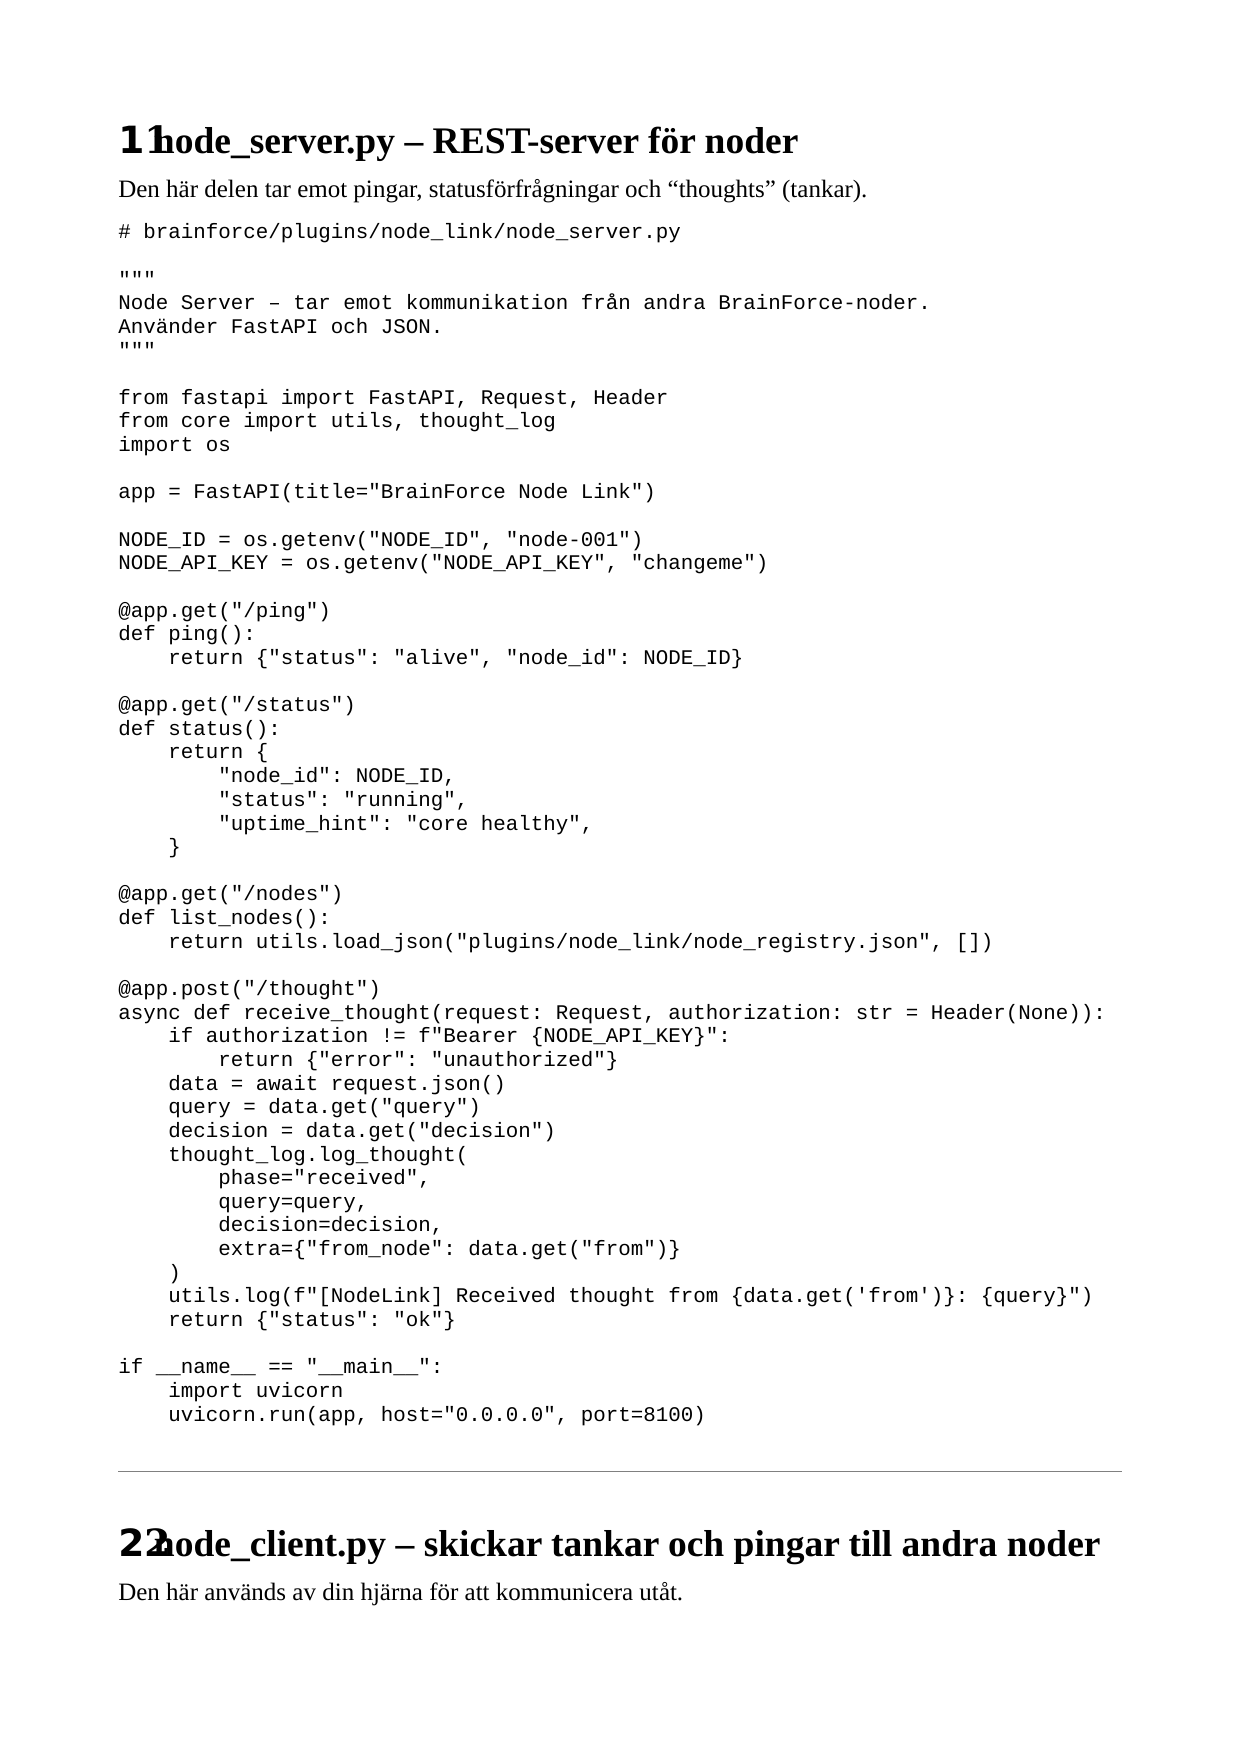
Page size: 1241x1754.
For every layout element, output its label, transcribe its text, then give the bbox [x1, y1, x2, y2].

text import uvicorn [118, 1380, 1122, 1404]
text utils.log(f"[NodeLink] Received thought from {data.get('from')}: {query}") [118, 1285, 1122, 1309]
text async def receive_thought(request: Request, authorization: str = Header(None)): [118, 1002, 1122, 1025]
text uvicorn.run(app, host="0.0.0.0", port=8100) [118, 1404, 1122, 1427]
text @app.get("/status") [118, 694, 1122, 718]
text thought_log.log_thought( [118, 1143, 1122, 1167]
text if __name__ == "__main__": [118, 1356, 1122, 1380]
subtitle 2️⃣ node_client.py – skickar tankar och pingar till andra noder [118, 1522, 1122, 1565]
text ) [118, 1262, 1122, 1285]
text @app.get("/nodes") [118, 883, 1122, 907]
text Använder FastAPI och JSON. [118, 316, 1122, 339]
text if authorization != f"Bearer {NODE_API_KEY}": [118, 1025, 1122, 1049]
text Den här används av din hjärna för att kommunicera utåt. [118, 1577, 1122, 1606]
subtitle 1️⃣ node_server.py – REST-server för noder [118, 118, 1122, 161]
text phase="received", [118, 1167, 1122, 1191]
text """ [118, 269, 1122, 292]
text NODE_ID = os.getenv("NODE_ID", "node-001") [118, 529, 1122, 552]
text query=query, [118, 1191, 1122, 1214]
text return {"error": "unauthorized"} [118, 1049, 1122, 1073]
text decision = data.get("decision") [118, 1120, 1122, 1143]
text decision=decision, [118, 1214, 1122, 1238]
text app = FastAPI(title="BrainForce Node Link") [118, 481, 1122, 505]
text @app.get("/ping") [118, 600, 1122, 623]
text """ [118, 339, 1122, 363]
text NODE_API_KEY = os.getenv("NODE_API_KEY", "changeme") [118, 552, 1122, 576]
text def ping(): [118, 623, 1122, 647]
text "node_id": NODE_ID, [118, 765, 1122, 789]
text } [118, 836, 1122, 860]
text "uptime_hint": "core healthy", [118, 812, 1122, 836]
text @app.post("/thought") [118, 978, 1122, 1002]
text # brainforce/plugins/node_link/node_server.py [118, 221, 1122, 245]
text "status": "running", [118, 789, 1122, 812]
text extra={"from_node": data.get("from")} [118, 1238, 1122, 1262]
text query = data.get("query") [118, 1096, 1122, 1120]
text Node Server – tar emot kommunikation från andra BrainForce-noder. [118, 292, 1122, 316]
text from fastapi import FastAPI, Request, Header [118, 387, 1122, 411]
text return {"status": "alive", "node_id": NODE_ID} [118, 647, 1122, 671]
text data = await request.json() [118, 1073, 1122, 1096]
text from core import utils, thought_log [118, 411, 1122, 434]
text def status(): [118, 718, 1122, 742]
text return utils.load_json("plugins/node_link/node_registry.json", []) [118, 931, 1122, 954]
text Den här delen tar emot pingar, statusförfrågningar och “thoughts” (tankar). [118, 174, 1122, 202]
text def list_nodes(): [118, 907, 1122, 931]
text import os [118, 434, 1122, 458]
text return {"status": "ok"} [118, 1309, 1122, 1333]
text return { [118, 742, 1122, 765]
